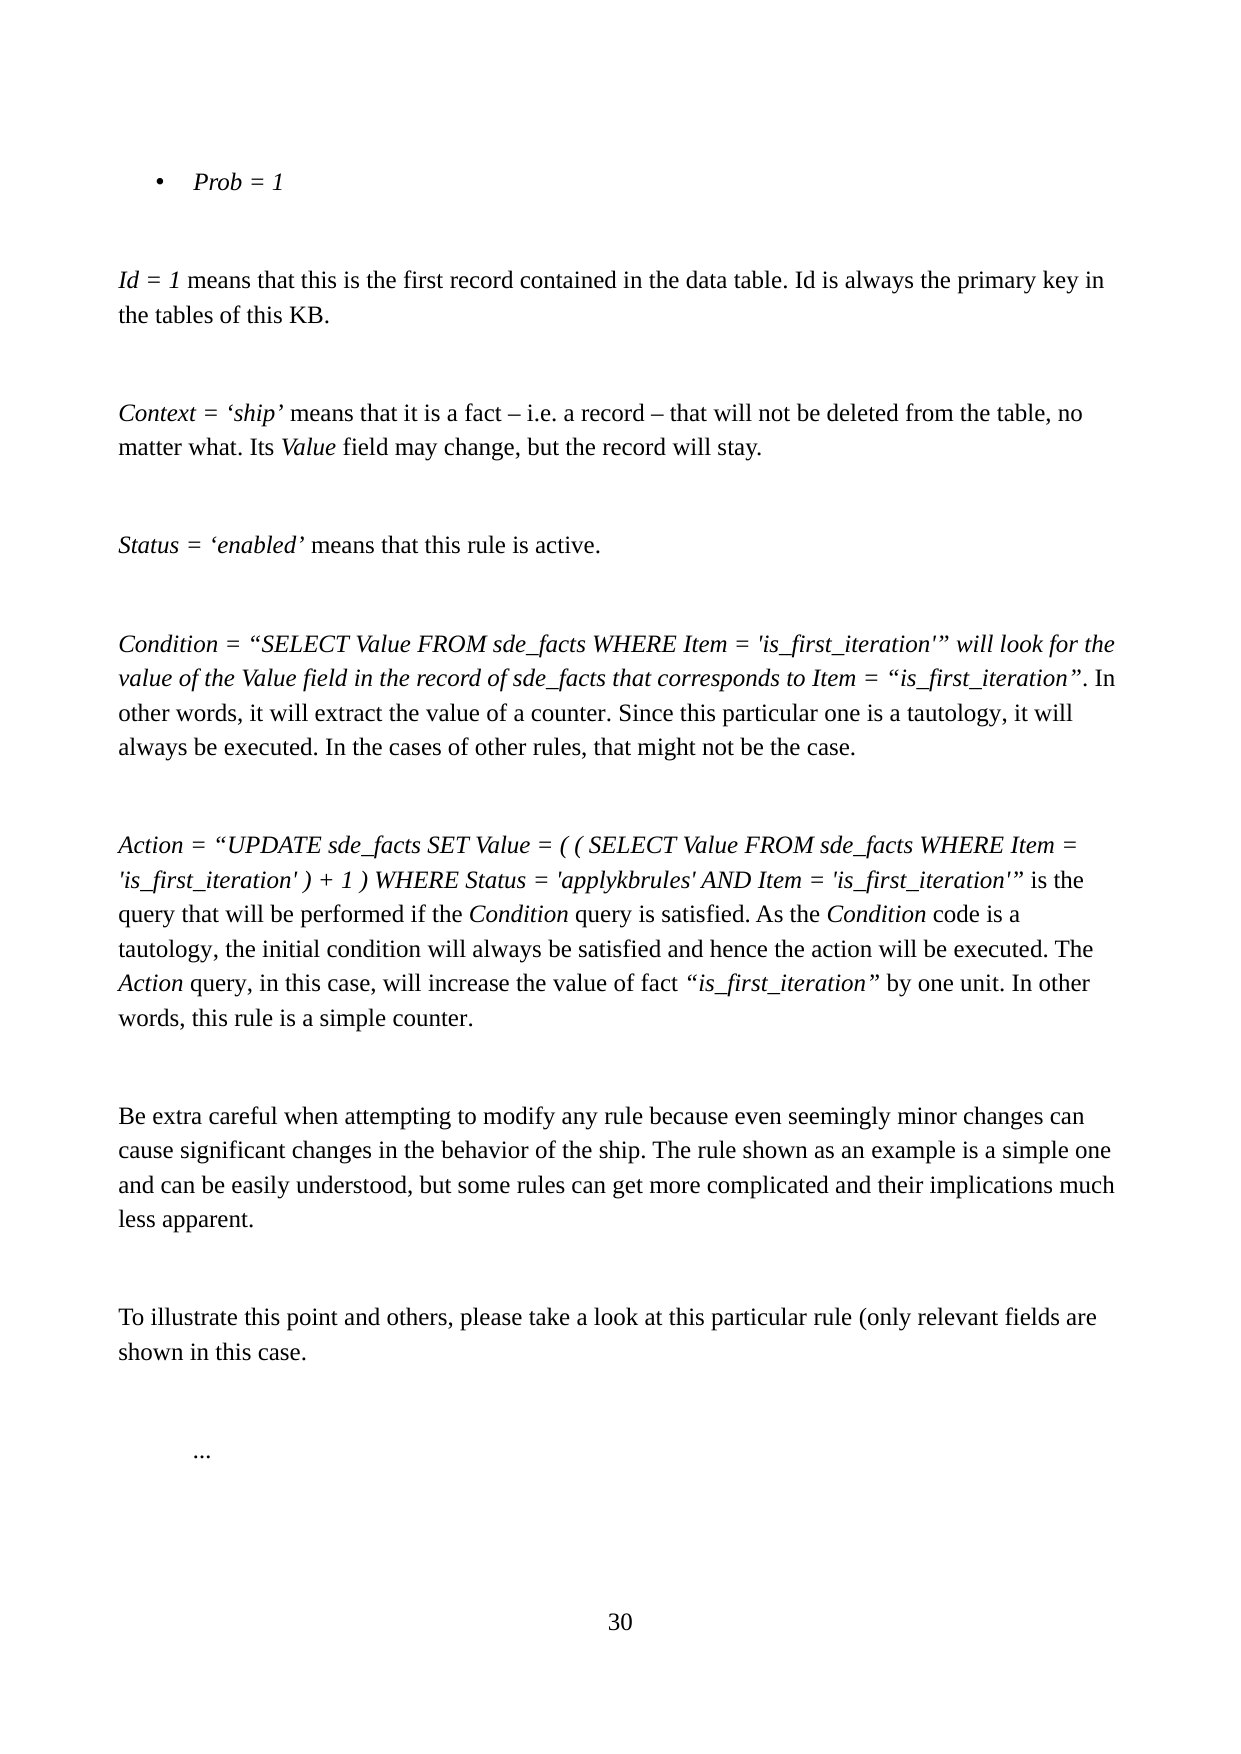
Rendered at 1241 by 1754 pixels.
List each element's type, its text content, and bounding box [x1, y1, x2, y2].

text Context = ‘ship’ means that it is a fact – i.e. a record – that will not be deleted from the table, no matter what. Its Value field may change, but the record will stay. [118, 398, 1122, 461]
text Id = 1 means that this is the first record contained in the data table. Id is always the primary key in the tables of this KB. [118, 265, 1122, 328]
text Status = ‘enabled’ means that this rule is active. [118, 531, 1122, 559]
list Prob = 1 [156, 167, 1122, 196]
text Be extra careful when attempting to modify any rule because even seemingly minor changes can cause significant changes in the behavior of the ship. The rule shown as an example is a simple one and can be easily understood, but some rules can get more complicated and their implications much less apparent. [118, 1101, 1122, 1233]
list ... [156, 1435, 1122, 1464]
text To illustrate this point and others, please take a look at this particular rule (only relevant fields are shown in this case. [118, 1302, 1122, 1366]
text Condition = “SELECT Value FROM sde_facts WHERE Item = 'is_first_iteration'” will look for the value of the Value field in the record of sde_facts that corresponds to Item = “is_first_iteration”. In other words, it will extract the value of a counter. Since this particular one is a tautology, it will always be executed. In the cases of other rules, that might not be the case. [118, 629, 1122, 761]
text Action = “UPDATE sde_facts SET Value = ( ( SELECT Value FROM sde_facts WHERE Item = 'is_first_iteration' ) + 1 ) WHERE Status = 'applykbrules' AND Item = 'is_first_iteration'” is the query that will be performed if the Condition query is satisfied. As the Condition code is a tautology, the initial condition will always be satisfied and hence the action will be executed. The Action query, in this case, will increase the value of fact “is_first_iteration” by one unit. In other words, this rule is a simple counter. [118, 830, 1122, 1031]
